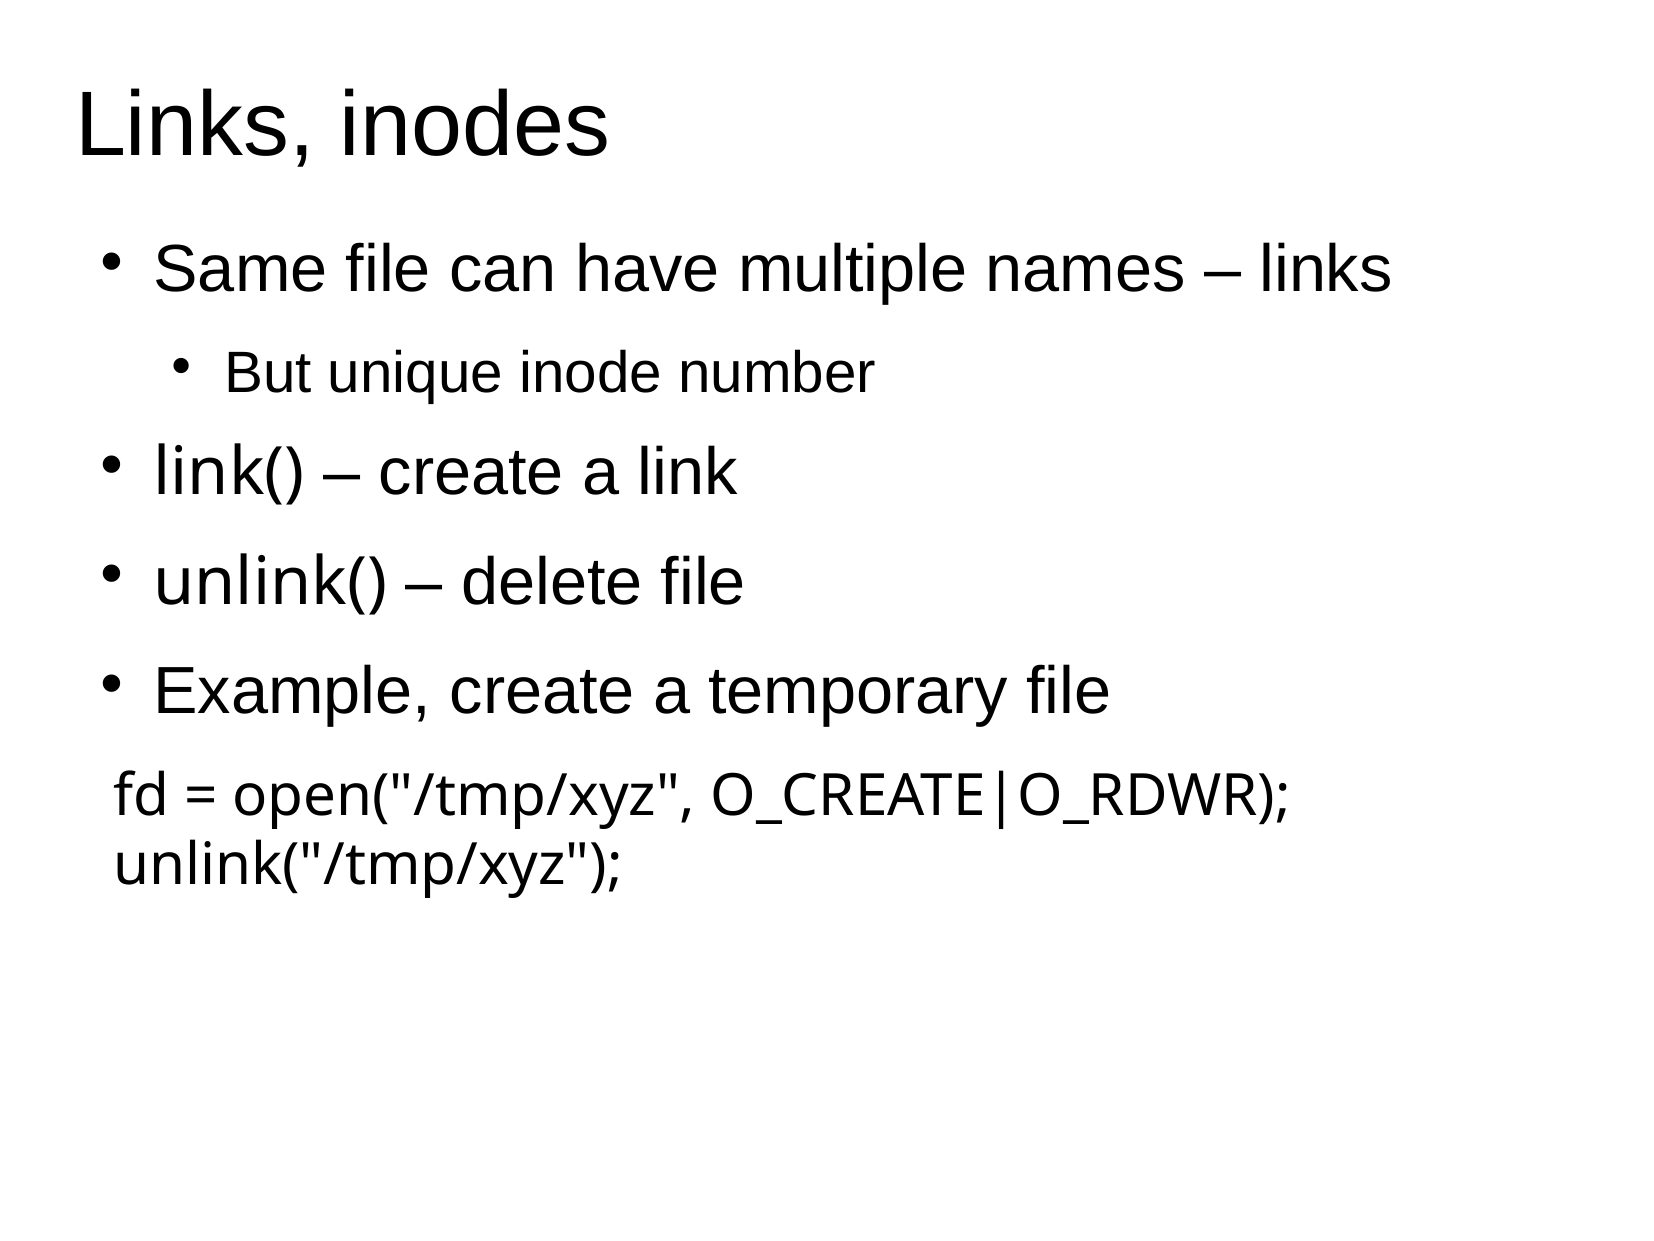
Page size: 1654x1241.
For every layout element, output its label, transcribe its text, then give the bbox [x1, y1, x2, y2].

title Links, inodes [75, 49, 1538, 188]
list Same file can have multiple names – links But unique inode number link() – create a link unlink() – delete file Example, create a temporary file fd = open("/tmp/xyz", O_CREATE|O_RDWR); unlink("/tmp/xyz"); [82, 225, 1571, 1163]
